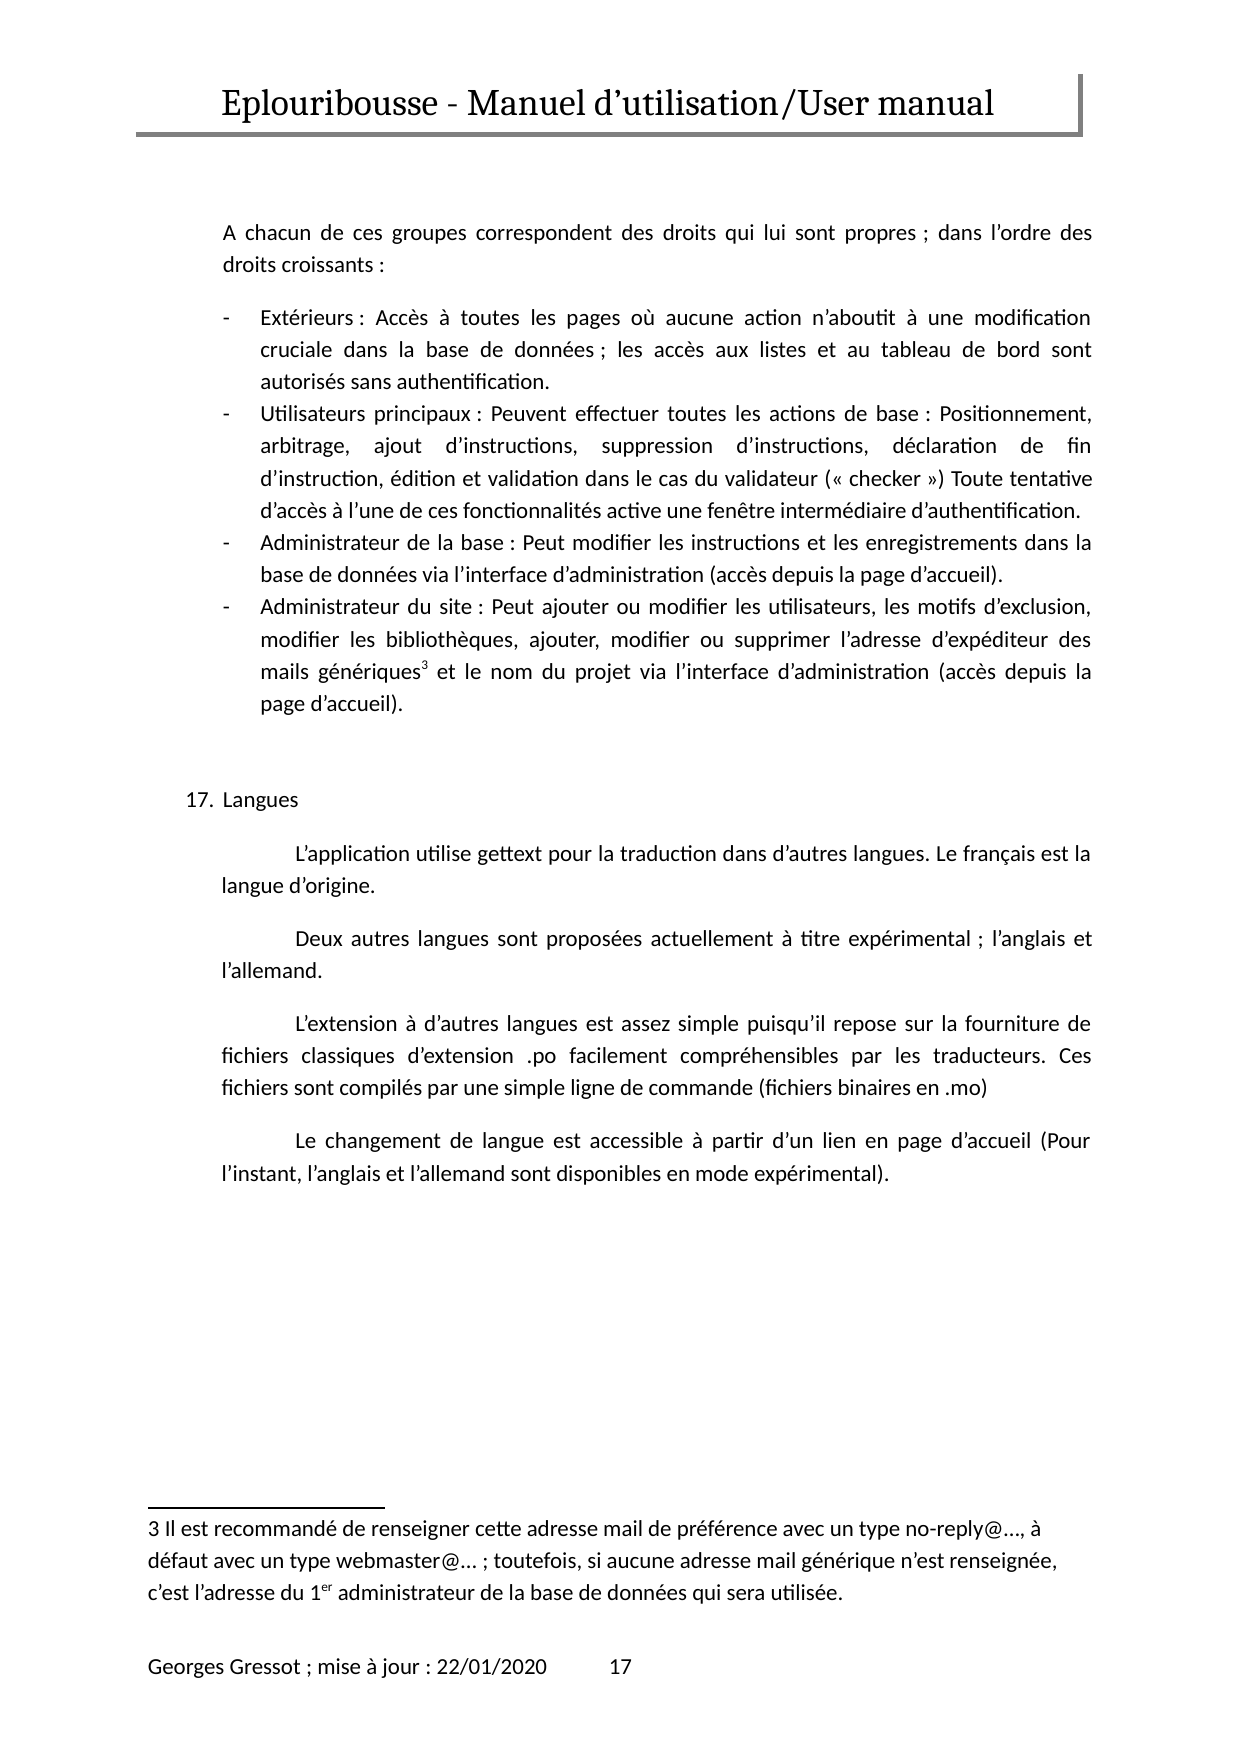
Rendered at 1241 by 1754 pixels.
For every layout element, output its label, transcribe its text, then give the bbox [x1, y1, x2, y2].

list Extérieurs : Accès à toutes les pages où aucune action n’aboutit à une modification cruciale dans la base de données ; les accès aux listes et au tableau de bord sont autorisés sans authentification. [223, 303, 1093, 395]
list Administrateur de la base : Peut modifier les instructions et les enregistrements dans la base de données via l’interface d’administration (accès depuis la page d’accueil). [223, 528, 1093, 588]
text L’extension à d’autres langues est assez simple puisqu’il repose sur la fourniture de fichiers classiques d’extension .po facilement compréhensibles par les traducteurs. Ces fichiers sont compilés par une simple ligne de commande (fichiers binaires en .mo) [221, 1009, 1093, 1101]
text A chacun de ces groupes correspondent des droits qui lui sont propres ; dans l’ordre des droits croissants : [223, 218, 1093, 278]
text Deux autres langues sont proposées actuellement à titre expérimental ; l’anglais et l’allemand. [221, 924, 1093, 984]
text Le changement de langue est accessible à partir d’un lien en page d’accueil (Pour l’instant, l’anglais et l’allemand sont disponibles en mode expérimental). [221, 1126, 1093, 1187]
text L’application utilise gettext pour la traduction dans d’autres langues. Le français est la langue d’origine. [221, 839, 1093, 899]
list Administrateur du site : Peut ajouter ou modifier les utilisateurs, les motifs d’exclusion, modifier les bibliothèques, ajouter, modifier ou supprimer l’adresse d’expéditeur des mails génériques et le nom du projet via l’interface d’administration (accès depuis la page d’accueil). [223, 592, 1093, 717]
list Il est recommandé de renseigner cette adresse mail de préférence avec un type no-reply@…, à défaut avec un type webmaster@… ; toutefois, si aucune adresse mail générique n’est renseignée, c’est l’adresse du 1er administrateur de la base de données qui sera utilisée. [148, 1514, 1093, 1606]
list Langues [185, 786, 1093, 814]
list Utilisateurs principaux : Peuvent effectuer toutes les actions de base : Positionnement, arbitrage, ajout d’instructions, suppression d’instructions, déclaration de fin d’instruction, édition et validation dans le cas du validateur (« checker ») Toute tentative d’accès à l’une de ces fonctionnalités active une fenêtre intermédiaire d’authentification. [223, 399, 1093, 524]
